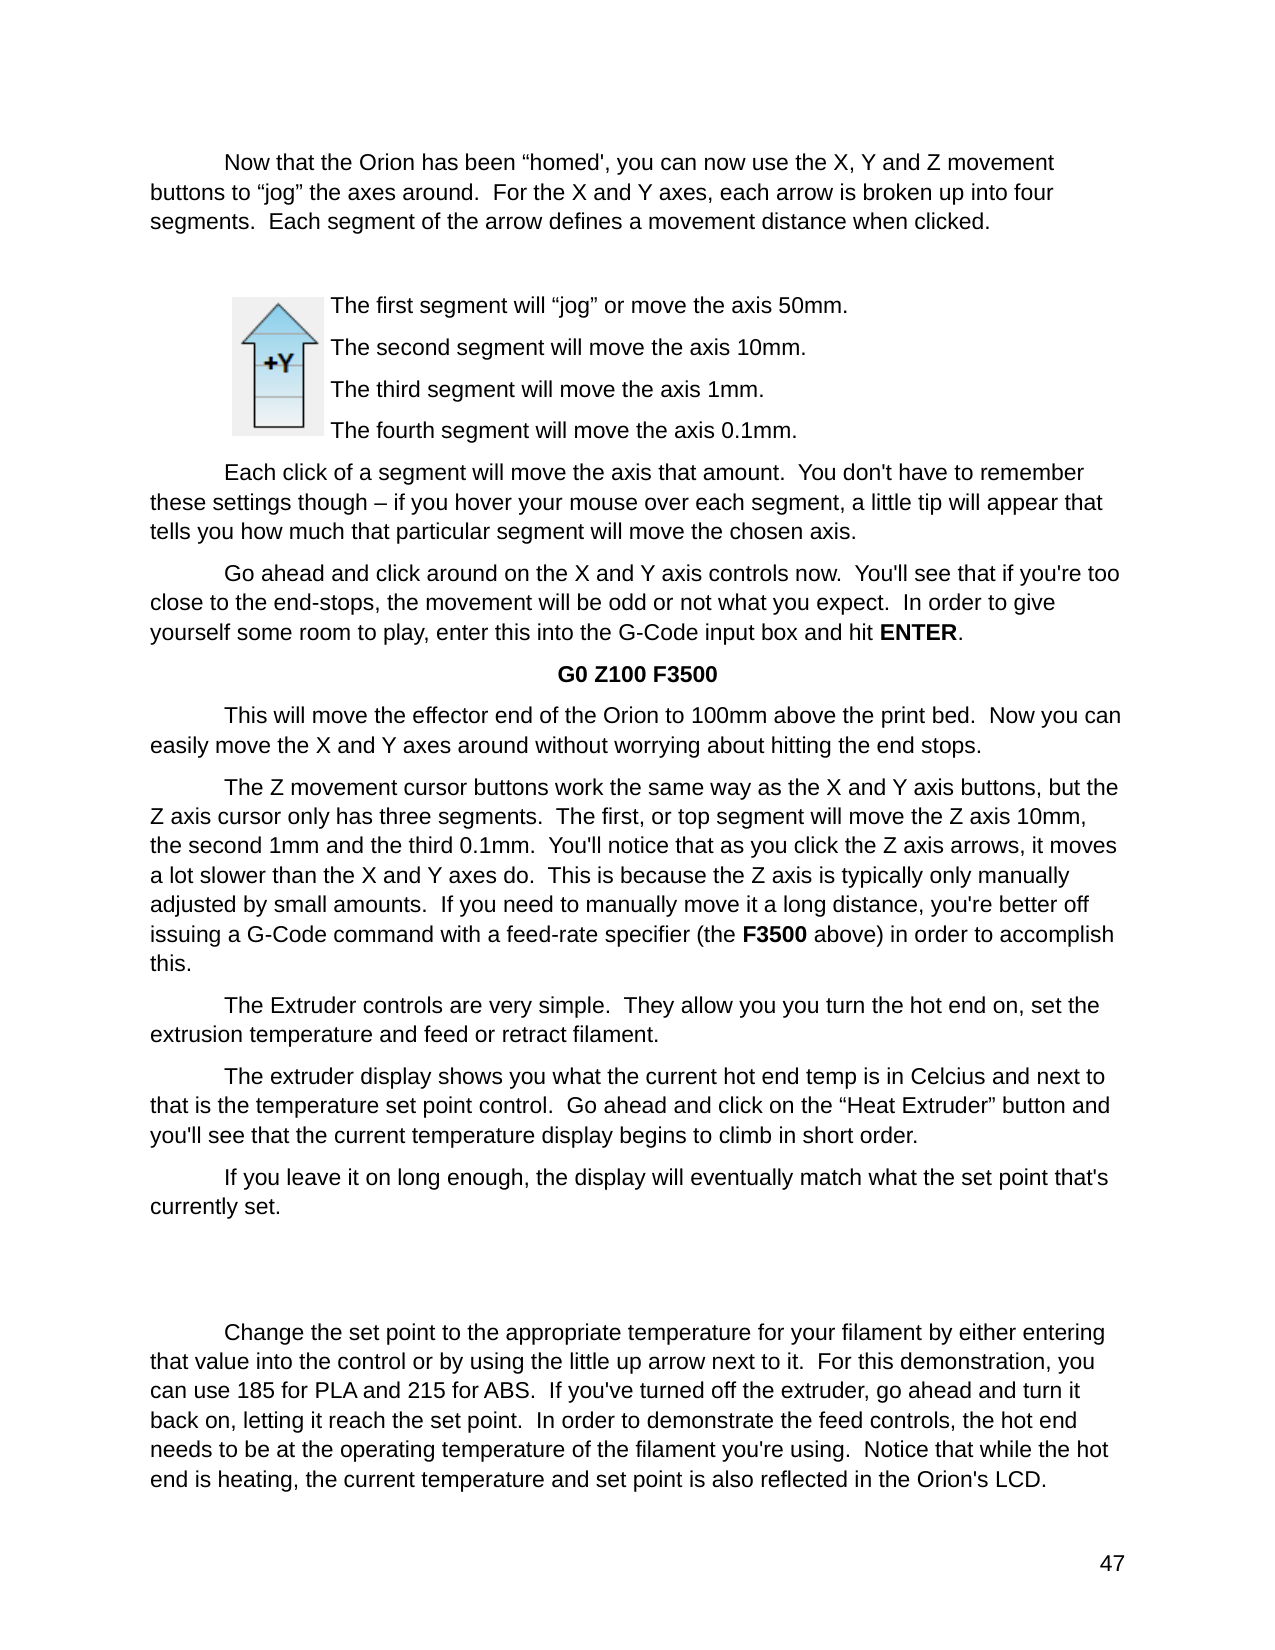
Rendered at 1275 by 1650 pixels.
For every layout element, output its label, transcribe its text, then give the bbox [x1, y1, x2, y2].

text [150, 376, 232, 402]
text The second segment will move the axis 10mm. [325, 334, 1125, 360]
text If you leave it on long enough, the display will eventually match what the set point that's currently set. [150, 1164, 1125, 1219]
text Go ahead and click around on the X and Y axis controls now. You'll see that if you're too close to the end-stops, the movement will be odd or not what you expect. In order to give yourself some room to play, enter this into the G-Code input box and hit ENTER. [150, 561, 1125, 645]
text The Extruder controls are very simple. They allow you you turn the hot end on, set the extrusion temperature and feed or retract filament. [150, 992, 1125, 1047]
picture [232, 297, 325, 436]
text The first segment will “jog” or move the axis 50mm. [150, 292, 1125, 318]
text [150, 334, 232, 360]
text The fourth segment will move the axis 0.1mm. [150, 418, 1125, 444]
text G0 Z100 F3500 [150, 661, 1125, 687]
text The third segment will move the axis 1mm. [325, 376, 1125, 402]
text Change the set point to the appropriate temperature for your filament by either entering that value into the control or by using the little up arrow next to it. For this demonstration, you can use 185 for PLA and 215 for ABS. If you've turned off the extruder, go ahead and turn it back on, letting it reach the set point. In order to demonstrate the feed controls, the hot end needs to be at the operating temperature of the filament you're using. Notice that while the hot end is heating, the current temperature and set point is also reflected in the Orion's LCD. [150, 1319, 1125, 1492]
text This will move the effector end of the Orion to 100mm above the print bed. Now you can easily move the X and Y axes around without worrying about hitting the end stops. [150, 703, 1125, 758]
text Now that the Orion has been “homed', you can now use the X, Y and Z movement buttons to “jog” the axes around. For the X and Y axes, each arrow is broken up into four segments. Each segment of the arrow defines a movement distance when clicked. [150, 150, 1125, 234]
text The Z movement cursor buttons work the same way as the X and Y axis buttons, but the Z axis cursor only has three segments. The first, or top segment will move the Z axis 10mm, the second 1mm and the third 0.1mm. You'll notice that as you click the Z axis arrows, it moves a lot slower than the X and Y axes do. This is because the Z axis is typically only manually adjusted by small amounts. If you need to manually move it a long distance, you're better off issuing a G-Code command with a feed-rate specifier (the F3500 above) in order to accomplish this. [150, 774, 1125, 976]
text Each click of a segment will move the axis that amount. You don't have to remember these settings though – if you hover your mouse over each segment, a little tip will appear that tells you how much that particular segment will move the chosen axis. [150, 460, 1125, 544]
text The extruder display shows you what the current hot end temp is in Celcius and next to that is the temperature set point control. Go ahead and click on the “Heat Extruder” button and you'll see that the current temperature display begins to climb in short order. [150, 1064, 1125, 1148]
